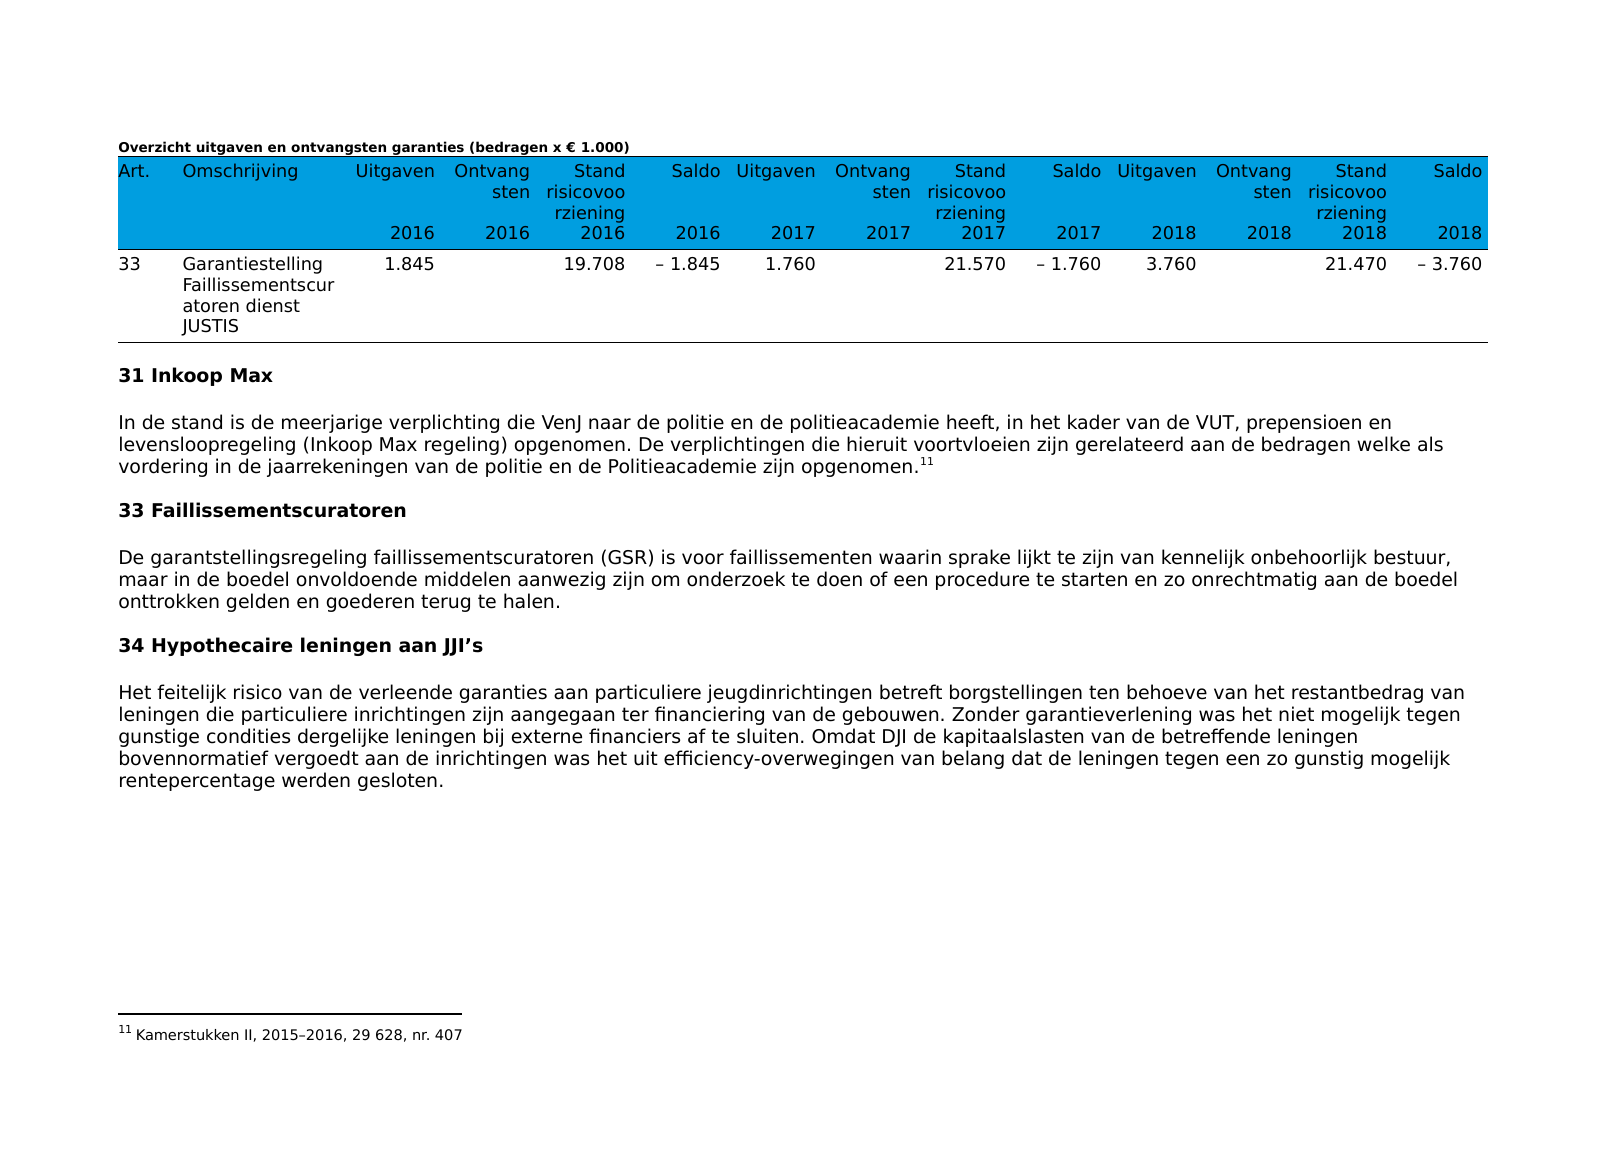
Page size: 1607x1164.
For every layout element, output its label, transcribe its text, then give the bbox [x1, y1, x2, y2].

table_cell [176, 223, 346, 249]
table_cell 2018 [1202, 223, 1297, 249]
table_cell 2017 [821, 223, 917, 249]
table_cell Art. [118, 157, 176, 223]
table_cell Uitgaven [346, 157, 441, 223]
table_cell 2018 [1107, 223, 1202, 249]
table_cell 2017 [726, 223, 821, 249]
table_cell – 1.845 [631, 250, 726, 342]
table_cell 2016 [631, 223, 726, 249]
subtitle 33 Faillissementscuratoren [118, 500, 1488, 522]
text De garantstellingsregeling faillissementscuratoren (GSR) is voor faillissementen waarin sprake lijkt te zijn van kennelijk onbehoorlijk bestuur, maar in de boedel onvoldoende middelen aanwezig zijn om onderzoek te doen of een procedure te starten en zo onrechtmatig aan de boedel onttrokken gelden en goederen terug te halen. [118, 547, 1488, 613]
table_cell 19.708 [536, 250, 631, 342]
table_cell Ontvangsten [441, 157, 536, 223]
table_cell Garantiestelling Faillissementscuratoren dienst JUSTIS [176, 250, 346, 342]
table_cell 2017 [1012, 223, 1107, 249]
table_cell Stand risicovoorziening [1298, 157, 1393, 223]
table_cell 21.570 [917, 250, 1012, 342]
table_cell Omschrijving [176, 157, 346, 223]
table_cell Ontvangsten [1202, 157, 1297, 223]
table_cell 2016 [441, 223, 536, 249]
table_cell Ontvangsten [821, 157, 917, 223]
table_cell Saldo [1012, 157, 1107, 223]
table_cell 1.760 [726, 250, 821, 342]
text In de stand is de meerjarige verplichting die VenJ naar de politie en de politieacademie heeft, in het kader van de VUT, prepensioen en levensloopregeling (Inkoop Max regeling) opgenomen. De verplichtingen die hieruit voortvloeien zijn gerelateerd aan de bedragen welke als vordering in de jaarrekeningen van de politie en de Politieacademie zijn opgenomen. [118, 412, 1488, 478]
table_cell Saldo [1393, 157, 1488, 223]
subtitle 31 Inkoop Max [118, 365, 1488, 387]
table_cell – 3.760 [1393, 250, 1488, 342]
table_cell 2016 [536, 223, 631, 249]
text Het feitelijk risico van de verleende garanties aan particuliere jeugdinrichtingen betreft borgstellingen ten behoeve van het restantbedrag van leningen die particuliere inrichtingen zijn aangegaan ter financiering van de gebouwen. Zonder garantieverlening was het niet mogelijk tegen gunstige condities dergelijke leningen bij externe financiers af te sluiten. Omdat DJI de kapitaalslasten van de betreffende leningen bovennormatief vergoedt aan de inrichtingen was het uit efficiency-overwegingen van belang dat de leningen tegen een zo gunstig mogelijk rentepercentage werden gesloten. [118, 682, 1488, 792]
table_cell 1.845 [346, 250, 441, 342]
table_cell Uitgaven [1107, 157, 1202, 223]
table_cell Uitgaven [726, 157, 821, 223]
table_cell – 1.760 [1012, 250, 1107, 342]
table_cell Saldo [631, 157, 726, 223]
text Kamerstukken II, 2015–2016, 29 628, nr. 407 [118, 1023, 1488, 1045]
table_cell Stand risicovoorziening [917, 157, 1012, 223]
table_header Overzicht uitgaven en ontvangsten garanties (bedragen x € 1.000) [118, 140, 1488, 156]
table_cell [118, 223, 176, 249]
table_cell 33 [118, 250, 176, 342]
table_cell 2016 [346, 223, 441, 249]
table_cell 2018 [1298, 223, 1393, 249]
table_cell [1202, 250, 1297, 342]
table_cell 2017 [917, 223, 1012, 249]
table_cell Stand risicovoorziening [536, 157, 631, 223]
table_cell 21.470 [1298, 250, 1393, 342]
table_cell [821, 250, 917, 342]
subtitle 34 Hypothecaire leningen aan JJI’s [118, 635, 1488, 657]
table_cell 2018 [1393, 223, 1488, 249]
table_cell [441, 250, 536, 342]
table_cell 3.760 [1107, 250, 1202, 342]
